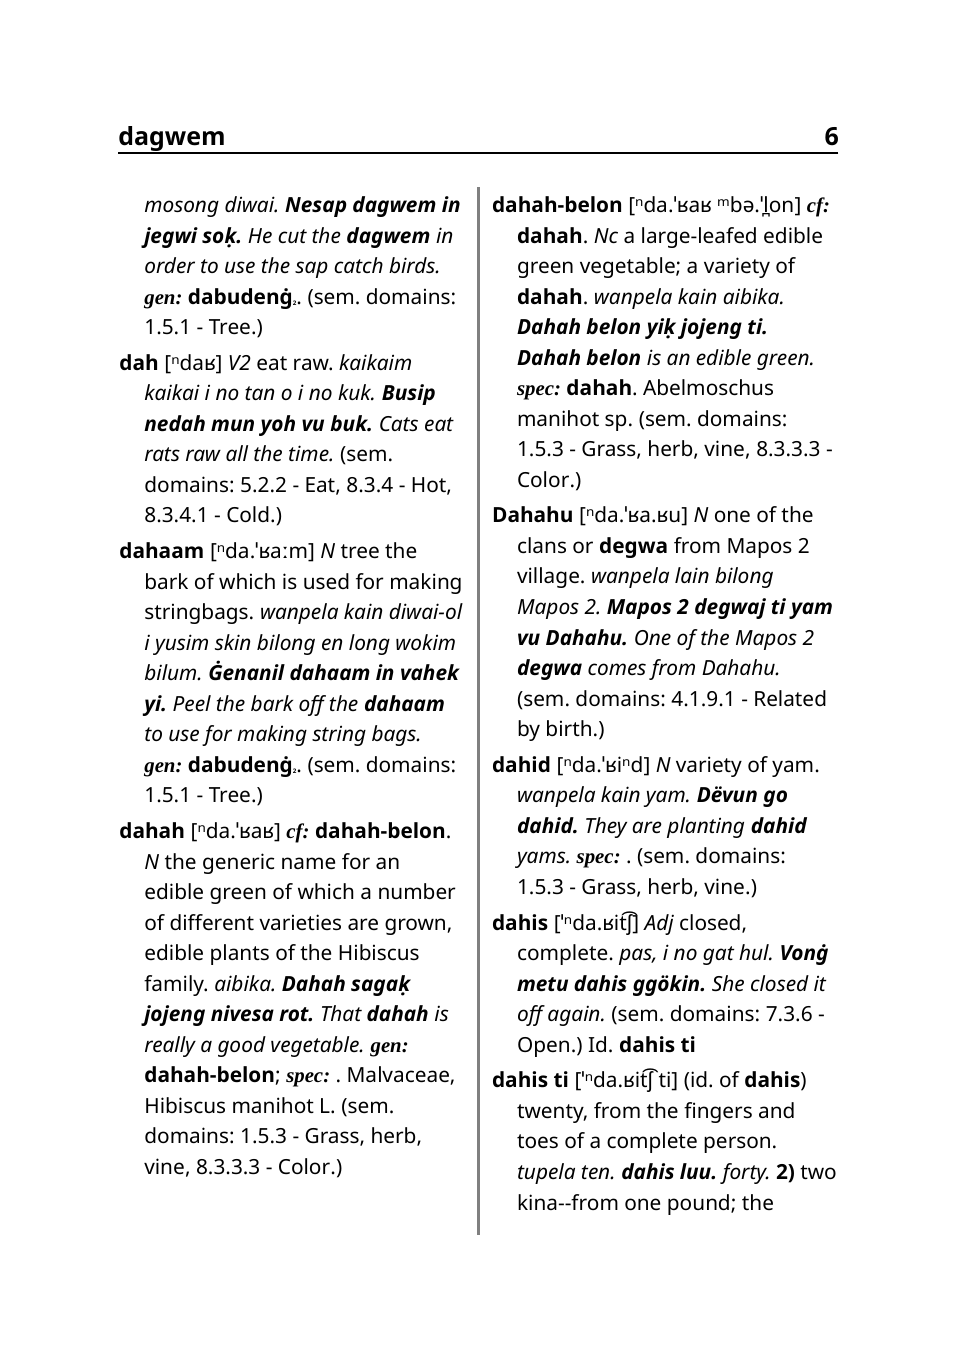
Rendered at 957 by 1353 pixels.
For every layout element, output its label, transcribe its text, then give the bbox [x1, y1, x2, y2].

text mosong diwai. Nesap dagwem in jegwi soḳ. He cut the dagwem in order to use the sap catch birds. gen: dabudenġ2. (sem. domains: 1.5.1 - Tree.) [119, 188, 465, 345]
text dahah [ⁿda.ˈʁaʁ] cf: dahah-belon. N the generic name for an edible green of which a number of different varieties are grown, edible plants of the Hibiscus family. aibika. Dahah sagaḳ jojeng nivesa rot. That dahah is really a good vegetable. gen: dahah-belon; spec: . Malvaceae, Hibiscus manihot L. (sem. domains: 1.5.3 - Grass, herb, vine, 8.3.3.3 - Color.) [119, 813, 465, 1184]
text dahis [ˈⁿda.ʁit͡ʃ] Adj closed, complete. pas, i no gat hul. Vonġ metu dahis ggökin. She closed it off again. (sem. domains: 7.3.6 - Open.) Id. dahis ti [492, 905, 837, 1062]
text dahid [ⁿda.ˈʁiⁿd] N variety of yam. wanpela kain yam. Dëvun go dahid. They are planting dahid yams. spec: . (sem. domains: 1.5.3 - Grass, herb, vine.) [492, 747, 837, 905]
text Dahahu [ⁿda.ˈʁa.ʁu] N one of the clans or degwa from Mapos 2 village. wanpela lain bilong Mapos 2. Mapos 2 degwaj ti yam vu Dahahu. One of the Mapos 2 degwa comes from Dahahu. (sem. domains: 4.1.9.1 - Related by birth.) [492, 497, 837, 747]
text dahah-belon [ⁿda.ˈʁaʁ ᵐbə.ˈl̪on] cf: dahah. Nc a large-leafed edible green vegetable; a variety of dahah. wanpela kain aibika. Dahah belon yiḳ jojeng ti. Dahah belon is an edible green. spec: dahah. Abelmoschus manihot sp. (sem. domains: 1.5.3 - Grass, herb, vine, 8.3.3.3 - Color.) [492, 188, 837, 497]
text dahis ti [ˈⁿda.ʁit͡ʃ ti] (id. of dahis) twenty, from the fingers and toes of a complete person. tupela ten. dahis luu. forty. 2) two kina--from one pound; the [492, 1062, 837, 1220]
text dahaam [ⁿda.ˈʁaːm] N tree the bark of which is used for making stringbags. wanpela kain diwai-ol i yusim skin bilong en long wokim bilum. Ġenanil dahaam in vahek yi. Peel the bark off the dahaam to use for making string bags. gen: dabudenġ2. (sem. domains: 1.5.1 - Tree.) [119, 533, 465, 813]
text dah [ⁿdaʁ] V2 eat raw. kaikaim kaikai i no tan o i no kuk. Busip nedah mun yoh vu buk. Cats eat rats raw all the time. (sem. domains: 5.2.2 - Eat, 8.3.4 - Hot, 8.3.4.1 - Cold.) [119, 345, 465, 533]
